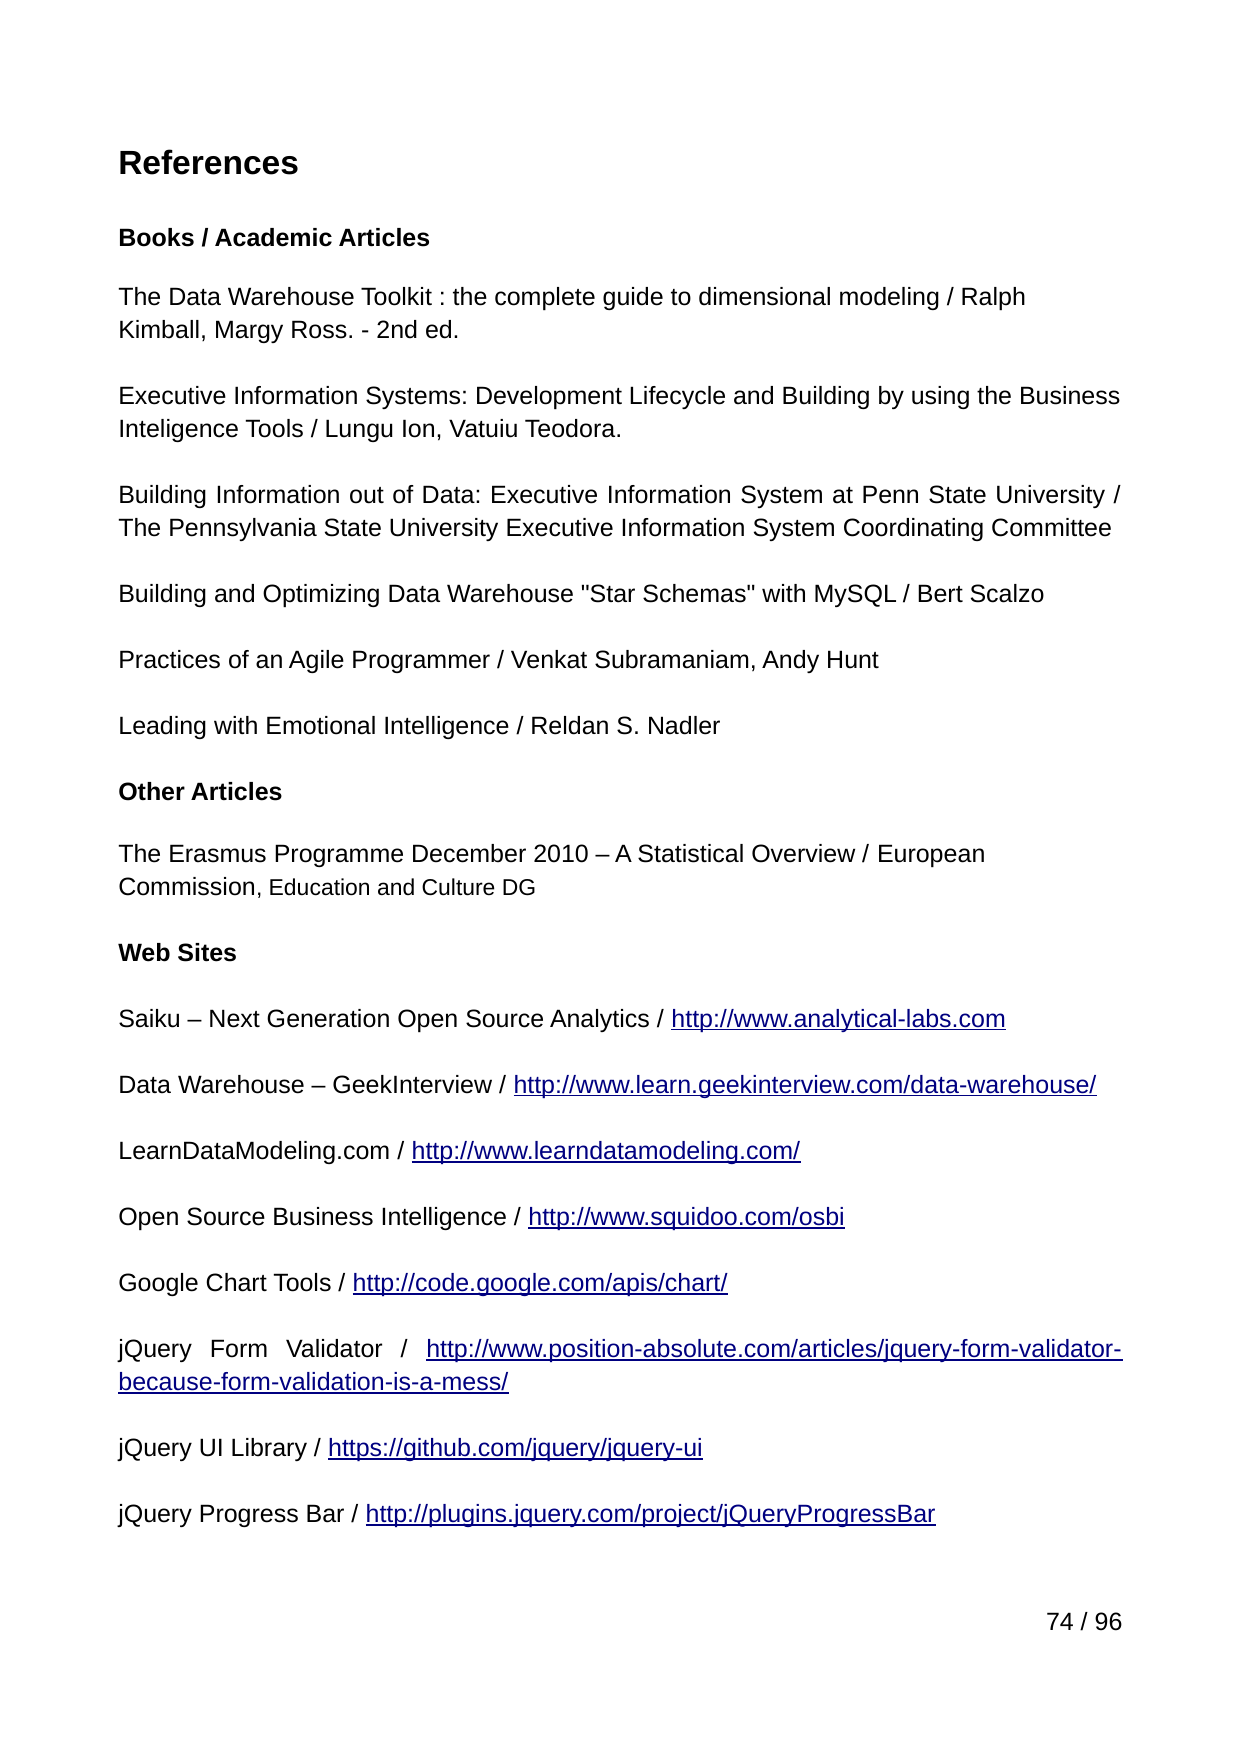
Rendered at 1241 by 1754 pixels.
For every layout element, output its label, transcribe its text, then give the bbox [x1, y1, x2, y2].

text Building and Optimizing Data Warehouse "Star Schemas" with MySQL / Bert Scalzo [118, 579, 1122, 608]
text Other Articles [118, 777, 1122, 806]
text Open Source Business Intelligence / http://www.squidoo.com/osbi [118, 1202, 1122, 1231]
text Practices of an Agile Programmer / Venkat Subramaniam, Andy Hunt [118, 645, 1122, 674]
subtitle References [118, 143, 1122, 182]
text jQuery Progress Bar / http://plugins.jquery.com/project/jQueryProgressBar [118, 1499, 1122, 1528]
text Saiku – Next Generation Open Source Analytics / http://www.analytical-labs.com [118, 1004, 1122, 1033]
text Building Information out of Data: Executive Information System at Penn State University / The Pennsylvania State University Executive Information System Coordinating Committee [118, 480, 1122, 542]
text Leading with Emotional Intelligence / Reldan S. Nadler [118, 711, 1122, 740]
text The Erasmus Programme December 2010 – A Statistical Overview / European Commission, Education and Culture DG [118, 839, 1122, 901]
text LearnDataModeling.com / http://www.learndatamodeling.com/ [118, 1136, 1122, 1165]
text Web Sites [118, 938, 1122, 967]
text The Data Warehouse Toolkit : the complete guide to dimensional modeling / Ralph Kimball, Margy Ross. - 2nd ed. [118, 282, 1122, 344]
text Google Chart Tools / http://code.google.com/apis/chart/ [118, 1268, 1122, 1297]
text Data Warehouse – GeekInterview / http://www.learn.geekinterview.com/data-warehouse/ [118, 1070, 1122, 1099]
text Books / Academic Articles [118, 223, 1122, 252]
text jQuery UI Library / https://github.com/jquery/jquery-ui [118, 1433, 1122, 1495]
text jQuery Form Validator / http://www.position-absolute.com/articles/jquery-form-validator-because-form-validation-is-a-mess/ [118, 1334, 1122, 1429]
text Executive Information Systems: Development Lifecycle and Building by using the Business Inteligence Tools / Lungu Ion, Vatuiu Teodora. [118, 381, 1122, 443]
